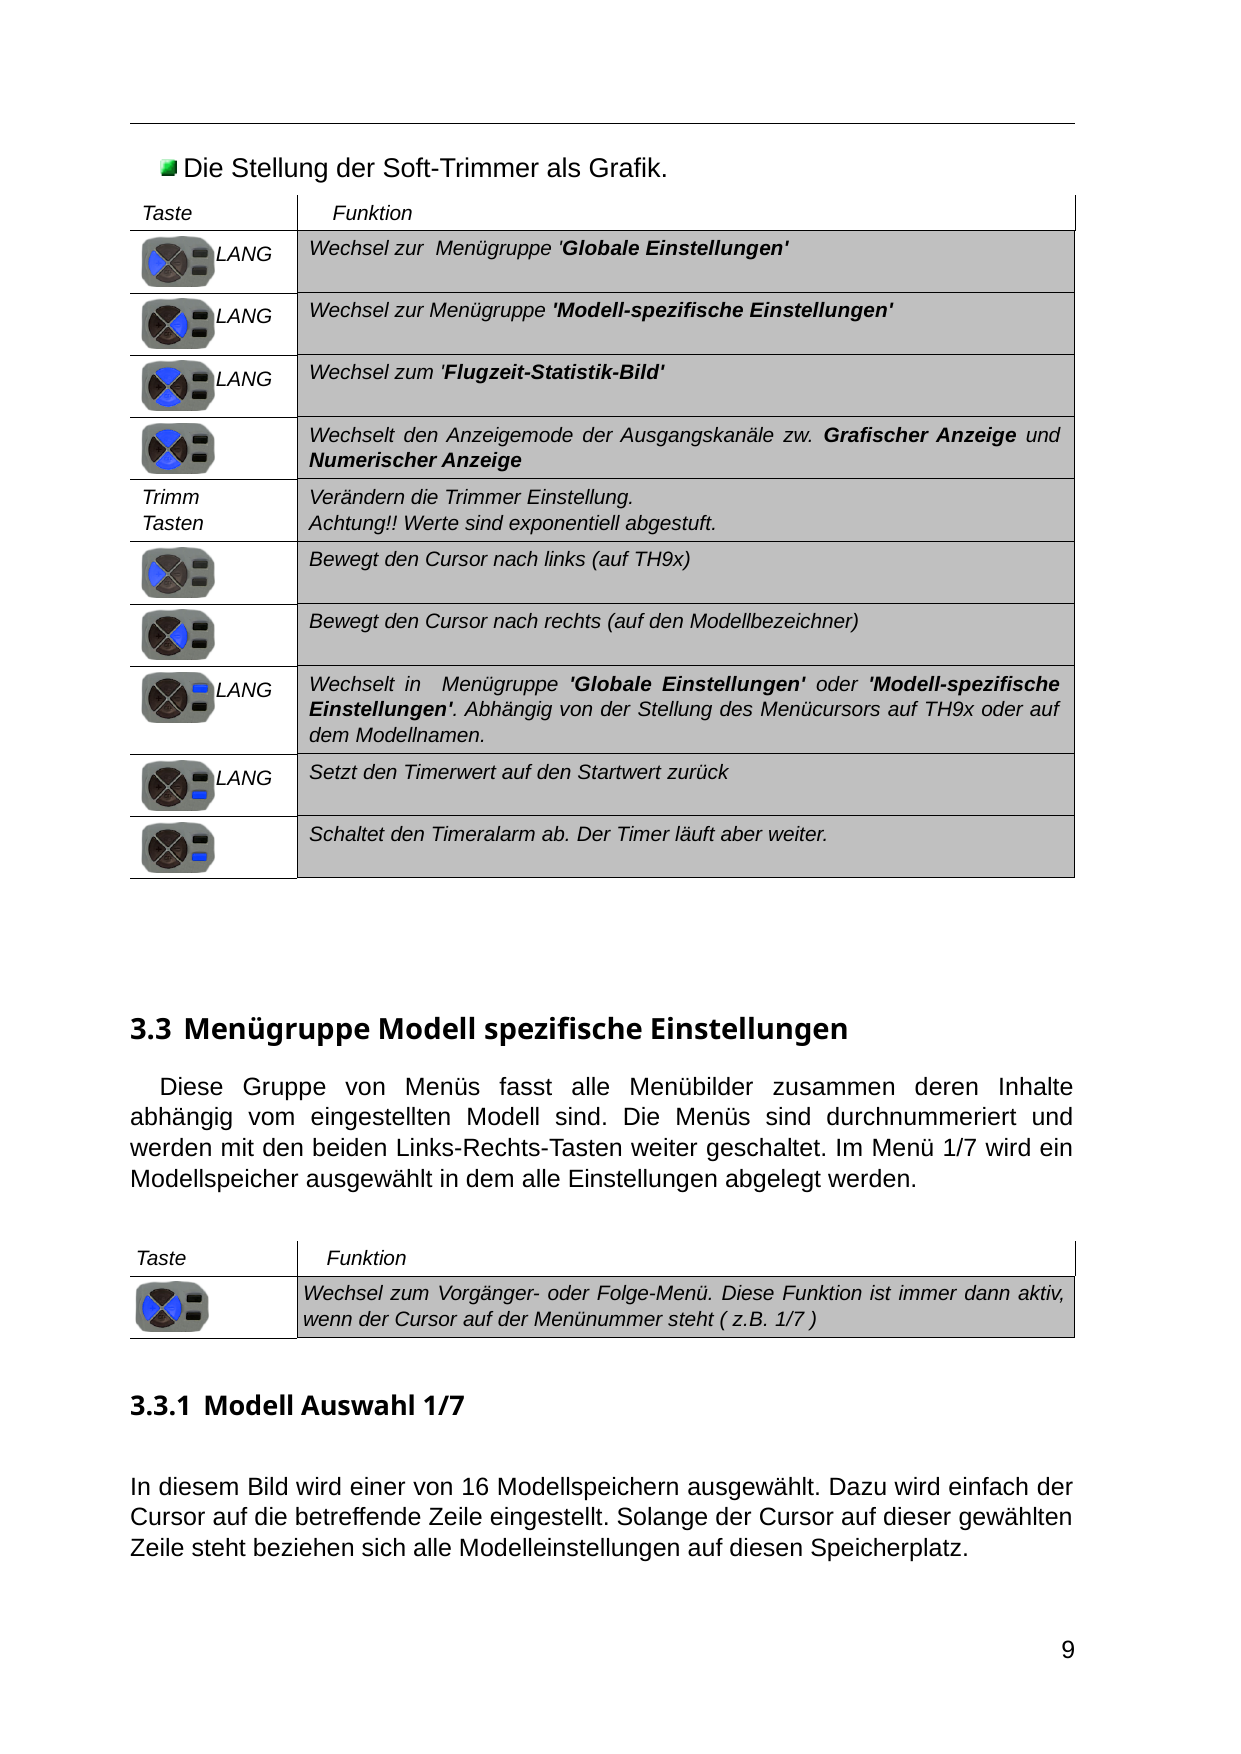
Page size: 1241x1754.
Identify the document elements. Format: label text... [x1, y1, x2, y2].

subtitle Menügruppe Modell spezifische Einstellungen [130, 1009, 1075, 1048]
table_cell Wechsel zum Vorgänger- oder Folge-Menü. Diese Funktion ist immer dann aktiv, wenn der Cursor auf der Menünummer steht ( z.B. 1/7 ) [298, 1277, 1074, 1337]
picture [135, 1281, 210, 1332]
text In diesem Bild wird einer von 16 Modellspeichern ausgewählt. Dazu wird einfach der Cursor auf die betreffende Zeile eingestellt. Solange der Cursor auf dieser gewählten Zeile steht beziehen sich alle Modelleinstellungen auf diesen Speicherplatz. [130, 1472, 1075, 1562]
subtitle Modell Auswahl 1/7 [130, 1386, 1075, 1423]
picture [160, 159, 177, 176]
table_cell [130, 817, 297, 878]
picture [141, 609, 216, 660]
picture [141, 423, 216, 474]
table_cell Wechselt den Anzeigemode der Ausgangskanäle zw. Grafischer Anzeige und Numerischer Anzeige [298, 417, 1074, 478]
picture [141, 760, 216, 811]
table_cell Verändern die Trimmer Einstellung. Achtung!! Werte sind exponentiell abgestuft. [298, 479, 1074, 541]
table_cell Wechselt in Menügruppe 'Globale Einstellungen' oder 'Modell-spezifische Einstellungen'. Abhängig von der Stellung des Menücursors auf TH9x oder auf dem Modellnamen. [298, 666, 1074, 753]
text Diese Gruppe von Menüs fasst alle Menübilder zusammen deren Inhalte abhängig vom eingestellten Modell sind. Die Menüs sind durchnummeriert und werden mit den beiden Links-Rechts-Tasten weiter geschaltet. Im Menü 1/7 wird ein Modellspeicher ausgewählt in dem alle Einstellungen abgelegt werden. [130, 1072, 1075, 1193]
table_header Taste [130, 195, 297, 230]
table_cell LANG [130, 294, 297, 355]
table_header Taste [130, 1241, 297, 1276]
picture [141, 822, 216, 873]
table_cell [130, 1277, 297, 1338]
picture [141, 360, 216, 411]
table_cell Bewegt den Cursor nach rechts (auf den Modellbezeichner) [298, 604, 1074, 665]
picture [141, 672, 216, 723]
table_header Funktion [298, 1241, 1075, 1276]
table_cell LANG [130, 667, 297, 754]
picture [141, 547, 216, 598]
table_cell LANG [130, 755, 297, 816]
picture [141, 298, 216, 349]
list Die Stellung der Soft-Trimmer als Grafik. [130, 152, 1075, 182]
table_cell Wechsel zur Menügruppe 'Globale Einstellungen' [298, 231, 1074, 292]
table_cell Setzt den Timerwert auf den Startwert zurück [298, 754, 1074, 815]
table_cell [130, 418, 297, 479]
table_cell [130, 542, 297, 604]
table_cell Trimm Tasten [130, 480, 297, 541]
table_cell Schaltet den Timeralarm ab. Der Timer läuft aber weiter. [298, 816, 1074, 877]
table_cell Wechsel zur Menügruppe 'Modell-spezifische Einstellungen' [298, 293, 1074, 354]
table_cell Wechsel zum 'Flugzeit-Statistik-Bild' [298, 355, 1074, 416]
table_cell LANG [130, 231, 297, 293]
table_cell LANG [130, 356, 297, 417]
picture [141, 236, 216, 287]
table_cell [130, 605, 297, 666]
table_cell Bewegt den Cursor nach links (auf TH9x) [298, 542, 1074, 603]
table_header Funktion [298, 195, 1075, 230]
